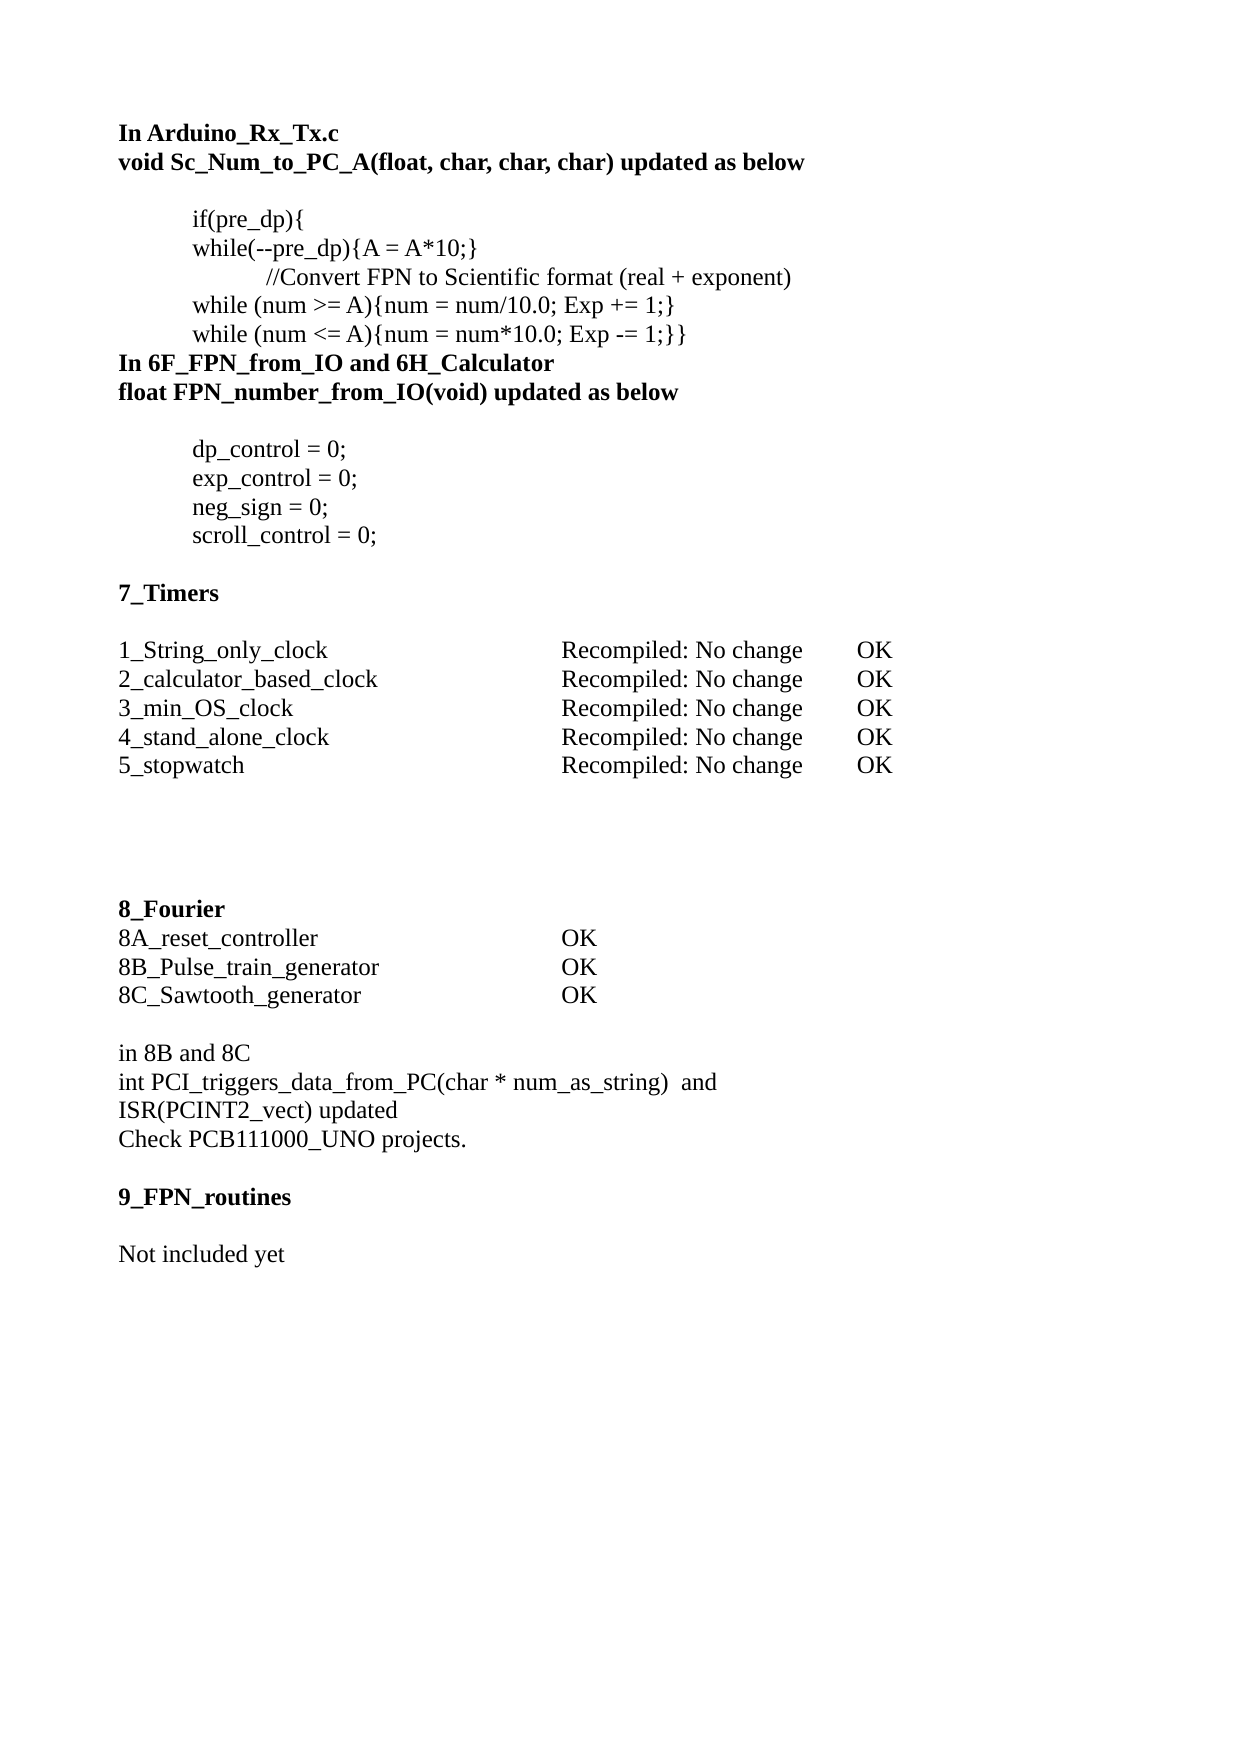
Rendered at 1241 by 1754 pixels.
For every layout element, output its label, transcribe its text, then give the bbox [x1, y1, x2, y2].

text 7_Timers [118, 578, 1122, 607]
text dp_control = 0; [192, 434, 1122, 463]
text 8B_Pulse_train_generator OK [118, 952, 1122, 981]
text 4_stand_alone_clock Recompiled: No change OK [118, 722, 1122, 751]
text void Sc_Num_to_PC_A(float, char, char, char) updated as below [118, 147, 1122, 176]
text 1_String_only_clock Recompiled: No change OK [118, 636, 1122, 664]
text while (num >= A){num = num/10.0; Exp += 1;} [192, 291, 1122, 319]
text while (num <= A){num = num*10.0; Exp -= 1;}} [192, 319, 1122, 348]
text ISR(PCINT2_vect) updated [118, 1096, 1122, 1124]
text Check PCB111000_UNO projects. [118, 1124, 1122, 1153]
text int PCI_triggers_data_from_PC(char * num_as_string) and [118, 1067, 1122, 1096]
text while(--pre_dp){A = A*10;} //Convert FPN to Scientific format (real + exponent) [192, 233, 1122, 291]
text float FPN_number_from_IO(void) updated as below [118, 377, 1122, 406]
text 2_calculator_based_clock Recompiled: No change OK [118, 664, 1122, 693]
text 8_Fourier [118, 894, 1122, 923]
text scroll_control = 0; [192, 521, 1122, 549]
text 3_min_OS_clock Recompiled: No change OK [118, 693, 1122, 722]
text in 8B and 8C [118, 1038, 1122, 1067]
text if(pre_dp){ [192, 204, 1122, 233]
text 5_stopwatch Recompiled: No change OK [118, 751, 1122, 779]
text 9_FPN_routines [118, 1182, 1122, 1211]
text 8C_Sawtooth_generator OK [118, 981, 1122, 1009]
text Not included yet [118, 1239, 1122, 1268]
text exp_control = 0; [192, 463, 1122, 492]
text In 6F_FPN_from_IO and 6H_Calculator [118, 348, 1122, 377]
text 8A_reset_controller OK [118, 923, 1122, 952]
text neg_sign = 0; [192, 492, 1122, 521]
text In Arduino_Rx_Tx.c [118, 118, 1122, 147]
